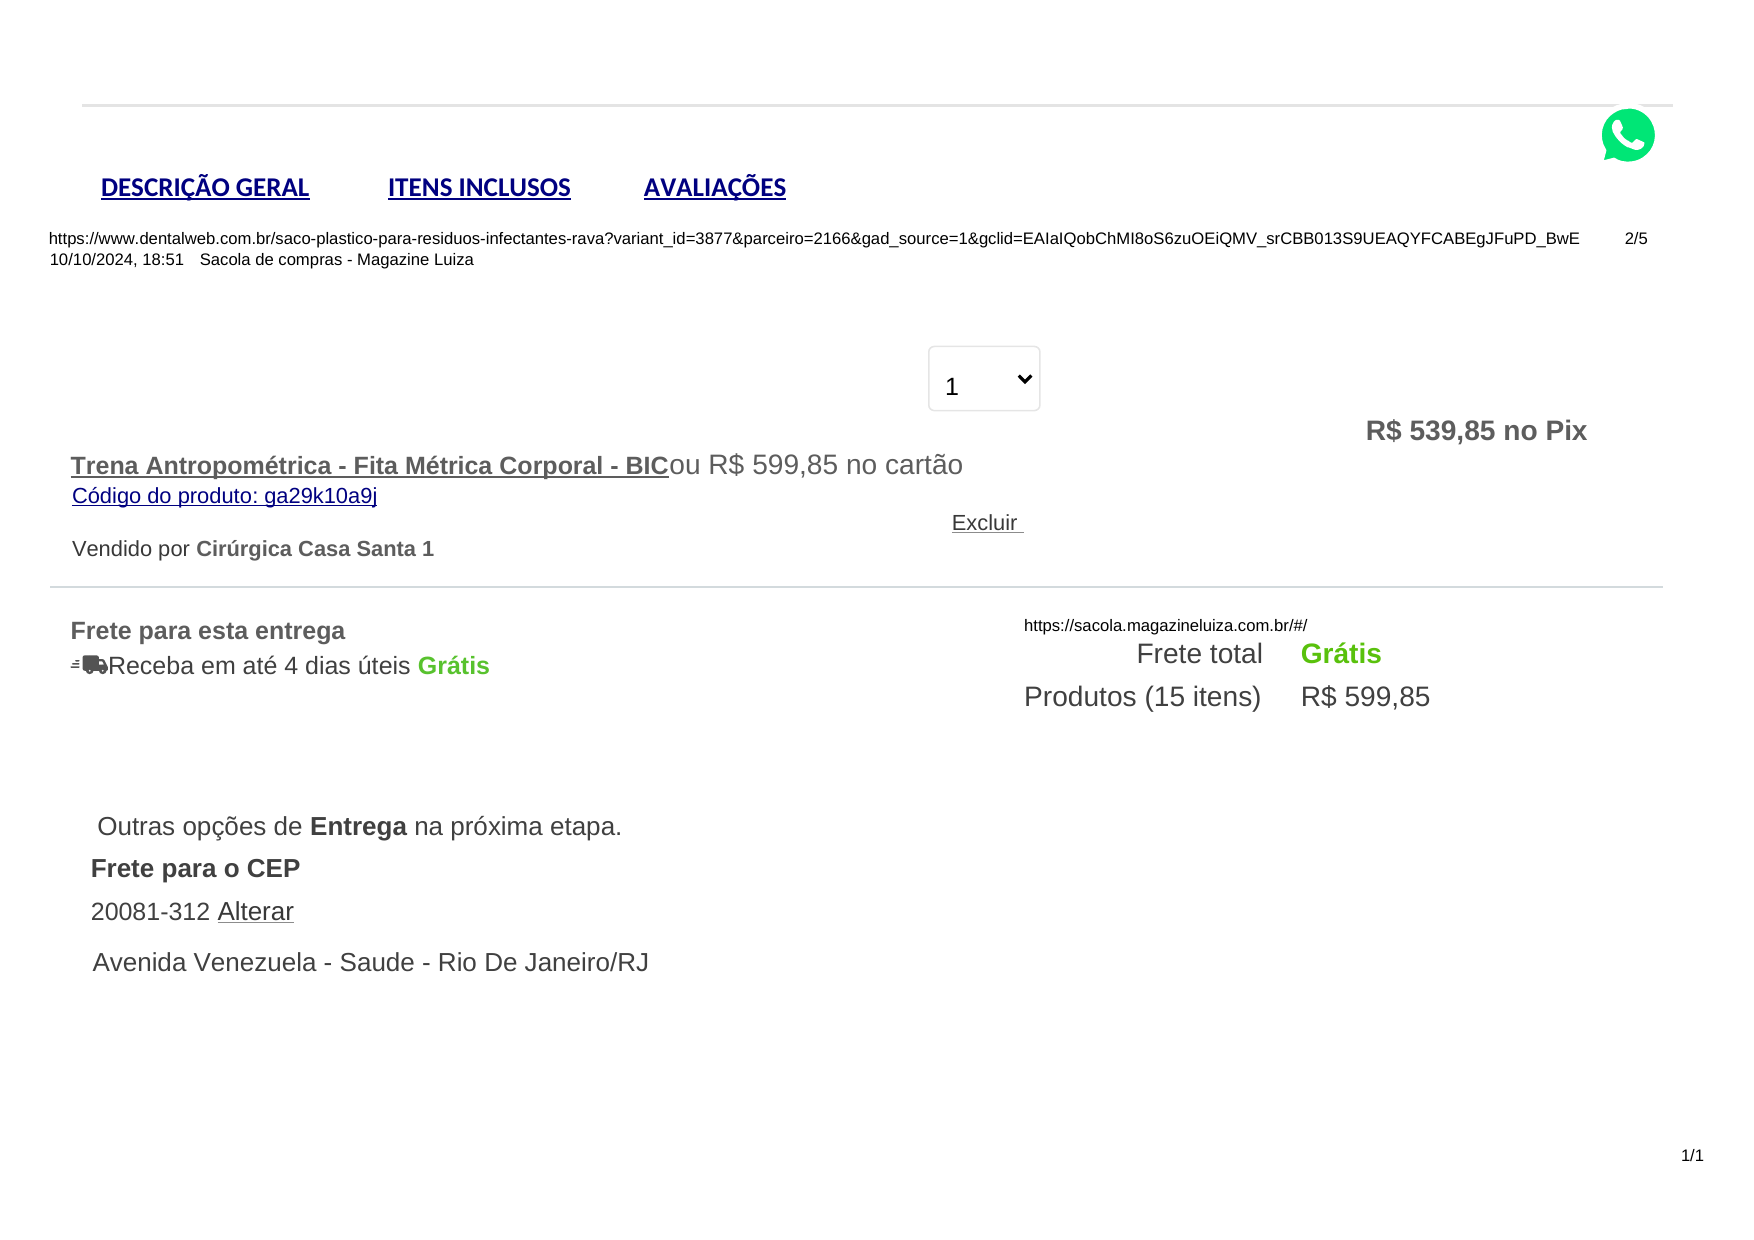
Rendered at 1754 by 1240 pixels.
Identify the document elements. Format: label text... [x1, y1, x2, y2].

text Excluir Vendido por Cirúrgica Casa Santa 1 [72, 510, 1096, 561]
text Outras opções de Entrega na próxima etapa. [70, 811, 649, 841]
text Receba em até 4 dias úteis Grátis [70, 651, 649, 679]
text Frete para esta entrega [70, 616, 649, 645]
text DESCRIÇÃO GERAL ITENS INCLUSOS AVALIAÇÕES [50, 170, 1704, 203]
text Frete para o CEP [91, 853, 649, 883]
text https://sacola.magazineluiza.com.br/#/ [1024, 616, 1625, 635]
text https://www.dentalweb.com.br/saco-plastico-para-residuos-infectantes-rava?variant_id=3877&parceiro=2166&gad_source=1&gclid=EAIaIQobChMI8oS6zuOEiQMV_srCBB013S9UEAQYFCABEgJFuPD_BwE 2/5 10/10/2024, 18:51 Sacola de compras - Magazine Luiza [48, 229, 1704, 269]
text Produtos (15 itens) R$ 599,85 [1024, 679, 1625, 712]
text Frete total Grátis [1026, 637, 1625, 670]
text Código do produto: ga29k10a9j [72, 483, 1040, 508]
text R$ 539,85 no Pix [929, 350, 1587, 446]
text 20081-312 Alterar [91, 896, 649, 926]
text Trena Antropométrica - Fita Métrica Corporal - BICou R$ 599,85 no cartão [70, 448, 1704, 481]
text Avenida Venezuela - Saude - Rio De Janeiro/RJ [50, 947, 649, 977]
